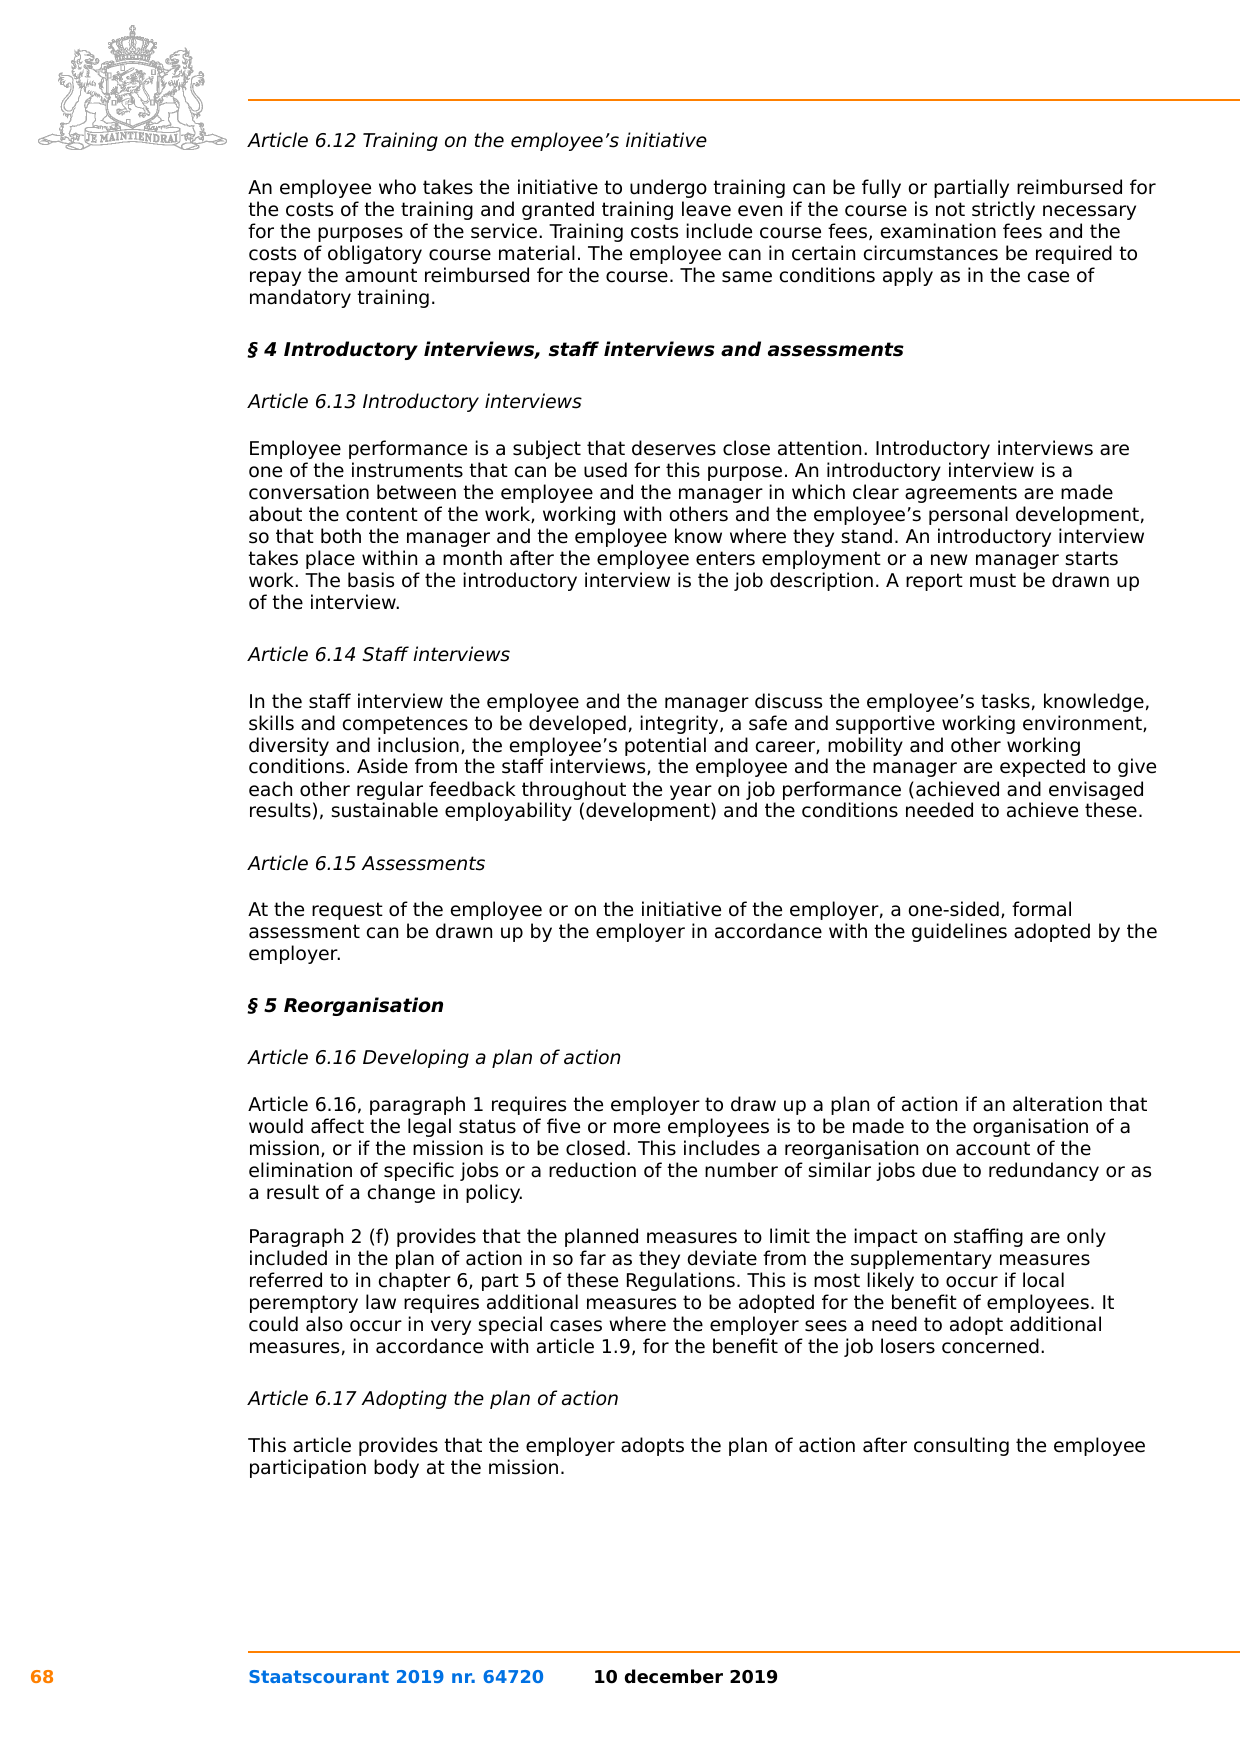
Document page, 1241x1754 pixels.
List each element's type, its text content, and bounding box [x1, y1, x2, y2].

text Paragraph 2 (f) provides that the planned measures to limit the impact on staffing are only included in the plan of action in so far as they deviate from the supplementary measures referred to in chapter 6, part 5 of these Regulations. This is most likely to occur if local peremptory law requires additional measures to be adopted for the benefit of employees. It could also occur in very special cases where the employer sees a need to adopt additional measures, in accordance with article 1.9, for the benefit of the job losers concerned. [248, 1226, 1163, 1358]
text At the request of the employee or on the initiative of the employer, a one-sided, formal assessment can be drawn up by the employer in accordance with the guidelines adopted by the employer. [248, 899, 1163, 965]
subtitle Article 6.12 Training on the employee’s initiative [248, 130, 1163, 152]
text This article provides that the employer adopts the plan of action after consulting the employee participation body at the mission. [248, 1435, 1163, 1479]
text Employee performance is a subject that deserves close attention. Introductory interviews are one of the instruments that can be used for this purpose. An introductory interview is a conversation between the employee and the manager in which clear agreements are made about the content of the work, working with others and the employee’s personal development, so that both the manager and the employee know where they stand. An introductory interview takes place within a month after the employee enters employment or a new manager starts work. The basis of the introductory interview is the job description. A report must be drawn up of the interview. [248, 438, 1163, 613]
text In the staff interview the employee and the manager discuss the employee’s tasks, knowledge, skills and competences to be developed, integrity, a safe and supportive working environment, diversity and inclusion, the employee’s potential and career, mobility and other working conditions. Aside from the staff interviews, the employee and the manager are expected to give each other regular feedback throughout the year on job performance (achieved and envisaged results), sustainable employability (development) and the conditions needed to achieve these. [248, 691, 1163, 822]
text Article 6.16, paragraph 1 requires the employer to draw up a plan of action if an alteration that would affect the legal status of five or more employees is to be made to the organisation of a mission, or if the mission is to be closed. This includes a reorganisation on account of the elimination of specific jobs or a reduction of the number of similar jobs due to redundancy or as a result of a change in policy. [248, 1094, 1163, 1204]
subtitle Article 6.17 Adopting the plan of action [248, 1388, 1163, 1410]
subtitle Article 6.14 Staff interviews [248, 643, 1163, 666]
subtitle § 5 Reorganisation [248, 995, 1163, 1017]
subtitle Article 6.15 Assessments [248, 852, 1163, 874]
picture [38, 25, 227, 150]
subtitle Article 6.16 Developing a plan of action [248, 1047, 1163, 1069]
subtitle Article 6.13 Introductory interviews [248, 391, 1163, 413]
text An employee who takes the initiative to undergo training can be fully or partially reimbursed for the costs of the training and granted training leave even if the course is not strictly necessary for the purposes of the service. Training costs include course fees, examination fees and the costs of obligatory course material. The employee can in certain circumstances be required to repay the amount reimbursed for the course. The same conditions apply as in the case of mandatory training. [248, 177, 1163, 309]
subtitle § 4 Introductory interviews, staff interviews and assessments [248, 339, 1163, 361]
